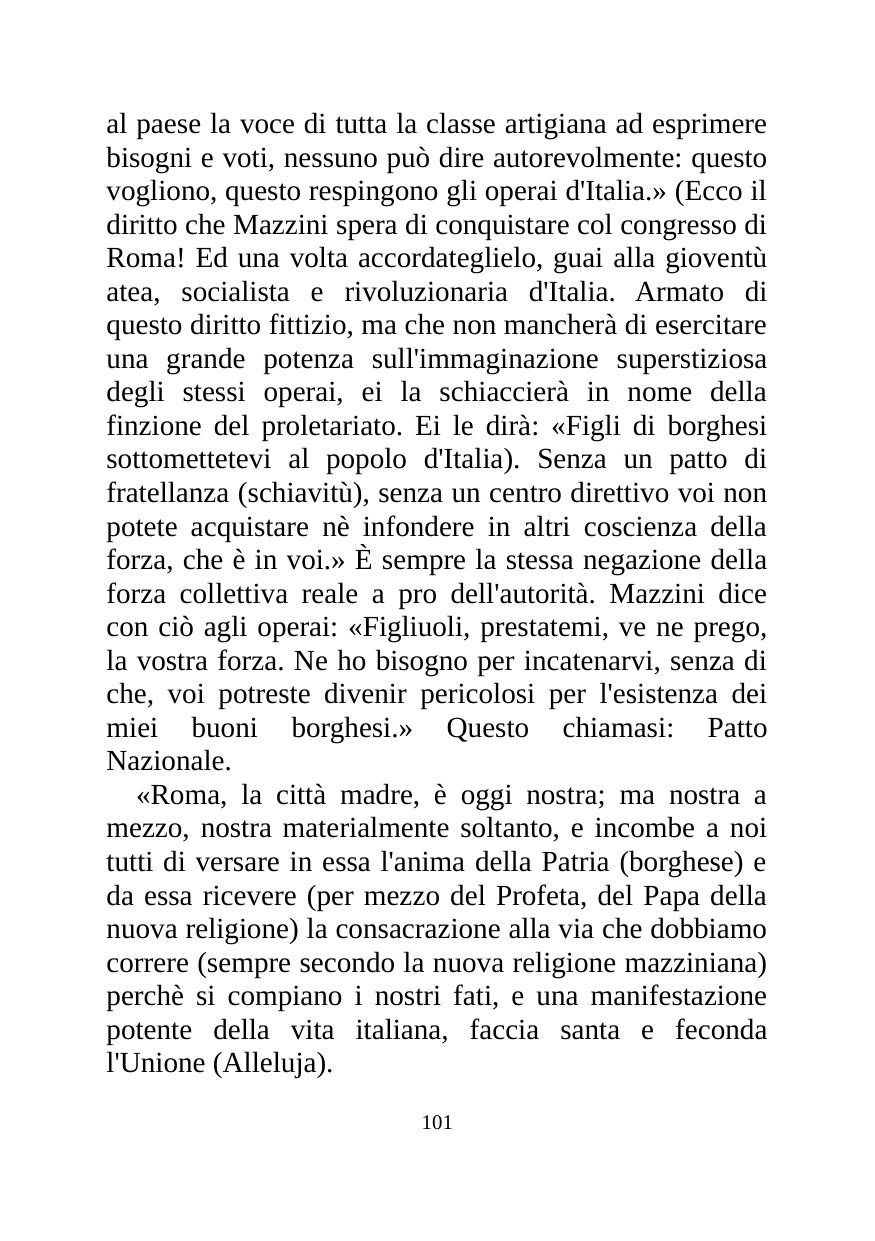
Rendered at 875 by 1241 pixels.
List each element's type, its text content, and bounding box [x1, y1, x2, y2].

text «Roma, la città madre, è oggi nostra; ma nostra a mezzo, nostra materialmente soltanto, e incombe a noi tutti di versare in essa l'anima della Patria (borghese) e da essa ricevere (per mezzo del Profeta, del Papa della nuova religione) la consacrazione alla via che dobbiamo correre (sempre secondo la nuova religione mazziniana) perchè si compiano i nostri fati, e una manifestazione potente della vita italiana, faccia santa e feconda l'Unione (Alleluja). [106, 777, 768, 1079]
text al paese la voce di tutta la classe artigiana ad esprimere bisogni e voti, nessuno può dire autorevolmente: questo vogliono, questo respingono gli operai d'Italia.» (Ecco il diritto che Mazzini spera di conquistare col congresso di Roma! Ed una volta accordateglielo, guai alla gioventù atea, socialista e rivoluzionaria d'Italia. Armato di questo diritto fittizio, ma che non mancherà di esercitare una grande potenza sull'immaginazione superstiziosa degli stessi operai, ei la schiaccierà in nome della finzione del proletariato. Ei le dirà: «Figli di borghesi sottomettetevi al popolo d'Italia). Senza un patto di fratellanza (schiavitù), senza un centro direttivo voi non potete acquistare nè infondere in altri coscienza della forza, che è in voi.» È sempre la stessa negazione della forza collettiva reale a pro dell'autorità. Mazzini dice con ciò agli operai: «Figliuoli, prestatemi, ve ne prego, la vostra forza. Ne ho bisogno per incatenarvi, senza di che, voi potreste divenir pericolosi per l'esistenza dei miei buoni borghesi.» Questo chiamasi: Patto Nazionale. [106, 106, 768, 777]
